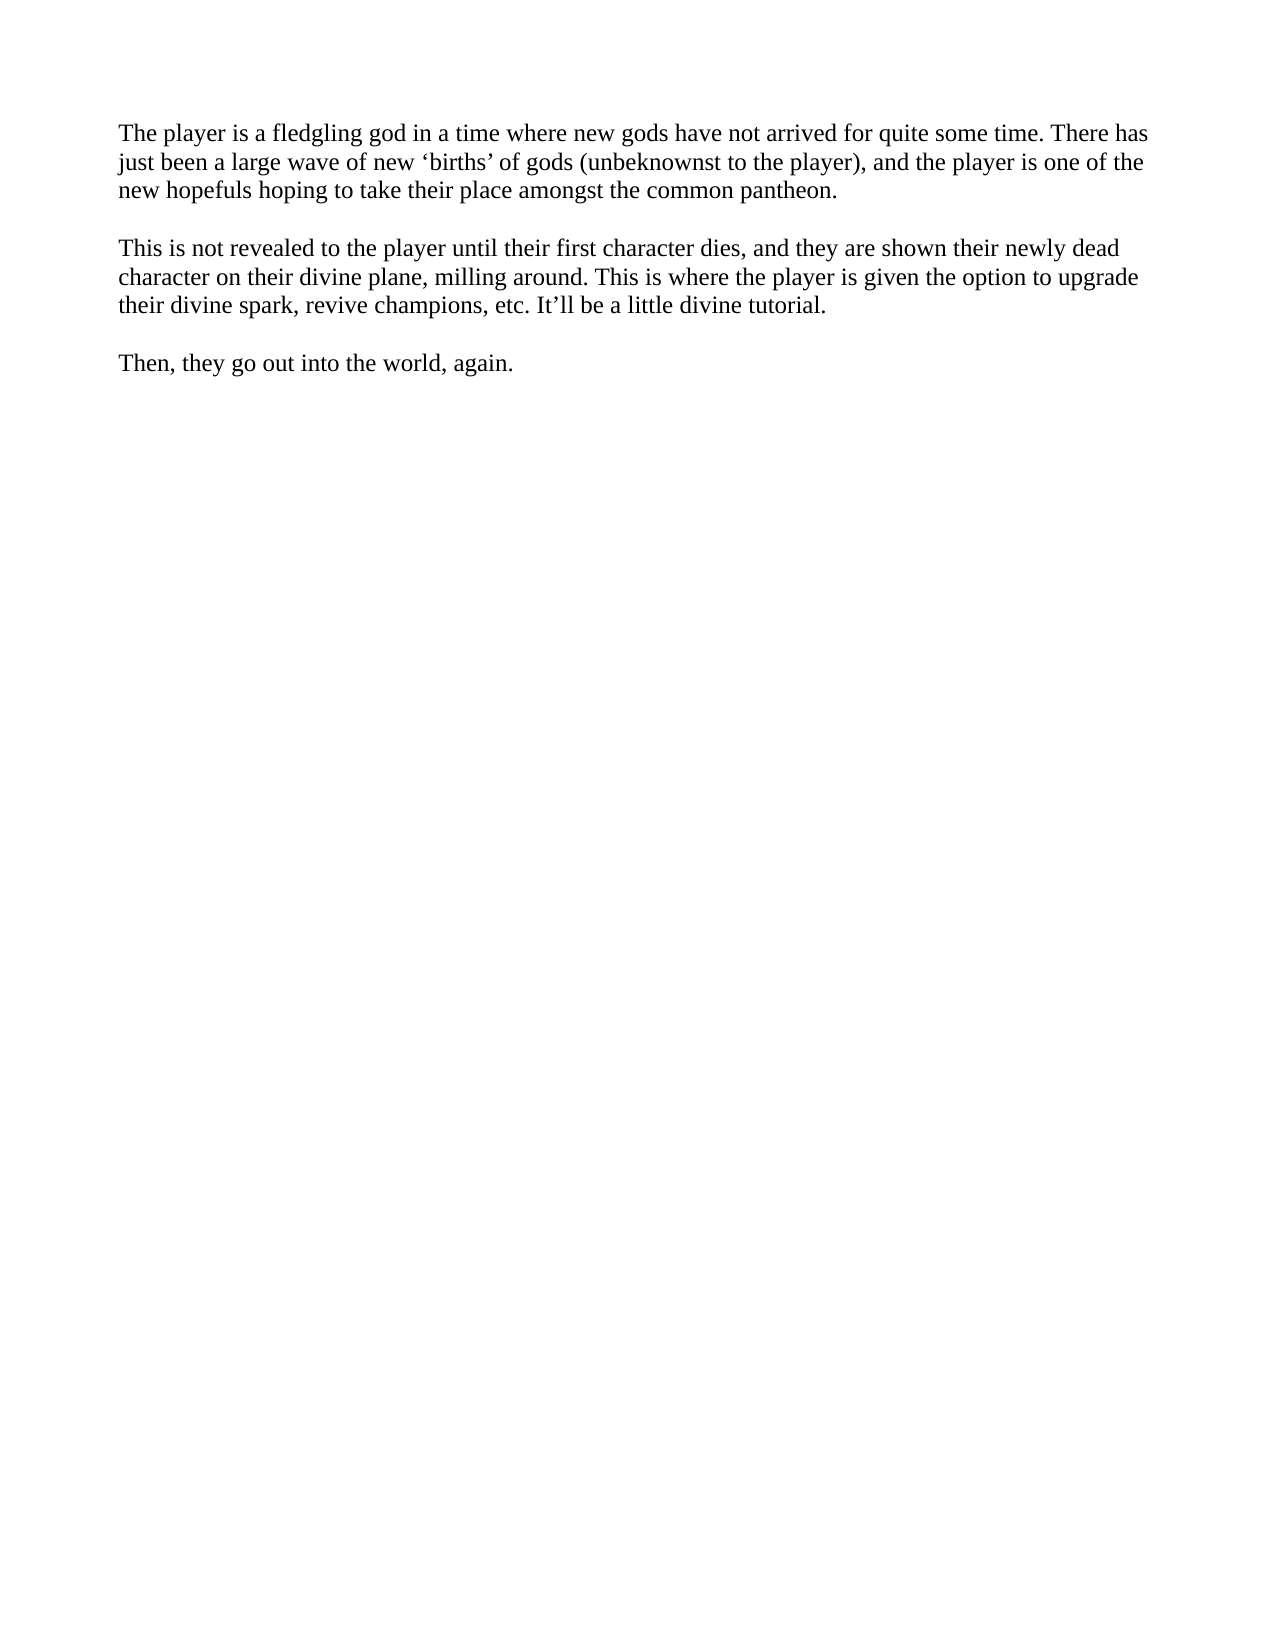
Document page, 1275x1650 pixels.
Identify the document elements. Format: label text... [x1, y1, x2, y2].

text Then, they go out into the world, again. [118, 348, 1157, 377]
text The player is a fledgling god in a time where new gods have not arrived for quite some time. There has just been a large wave of new ‘births’ of gods (unbeknownst to the player), and the player is one of the new hopefuls hoping to take their place amongst the common pantheon. [118, 118, 1157, 204]
text This is not revealed to the player until their first character dies, and they are shown their newly dead character on their divine plane, milling around. This is where the player is given the option to upgrade their divine spark, revive champions, etc. It’ll be a little divine tutorial. [118, 233, 1157, 319]
